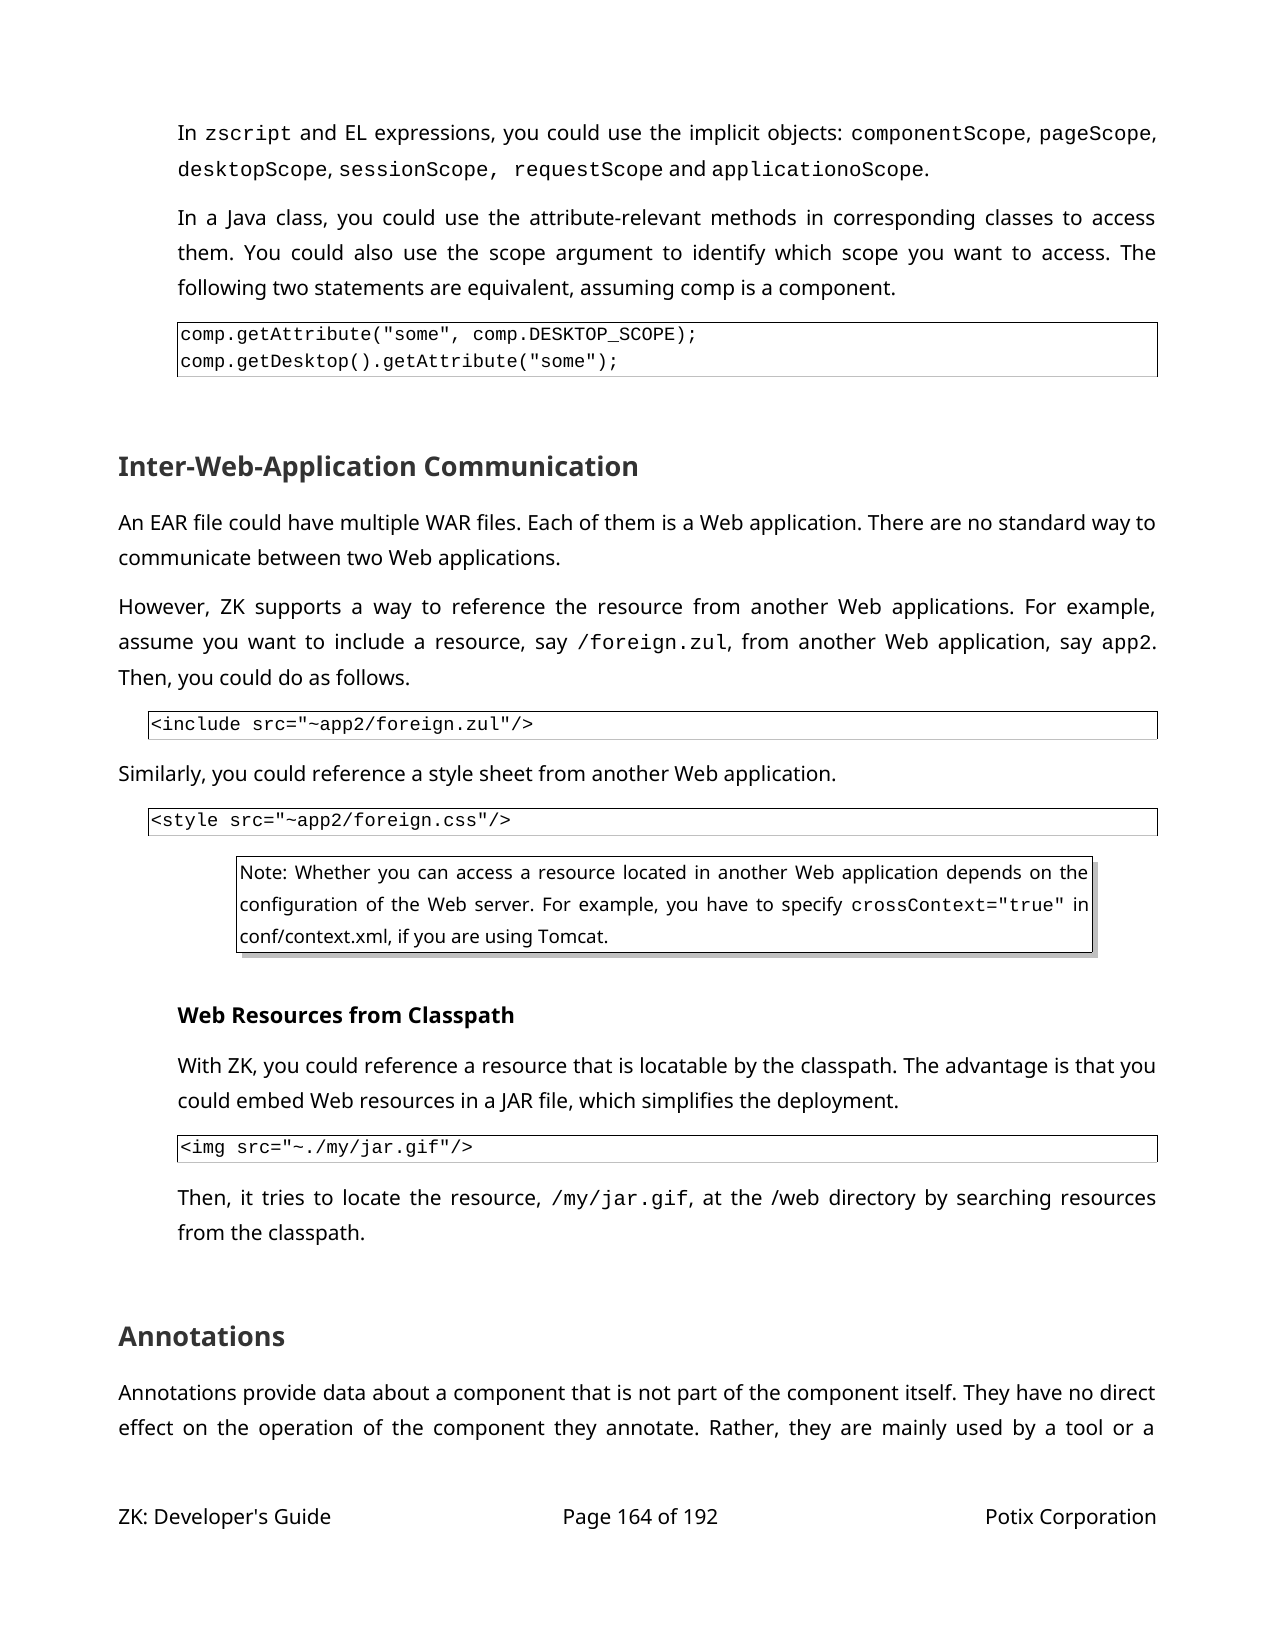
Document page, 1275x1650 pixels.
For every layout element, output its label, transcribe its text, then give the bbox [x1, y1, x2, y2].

text comp.getAttribute("some", comp.DESKTOP_SCOPE); [178, 323, 1157, 346]
text Note: Whether you can access a resource located in another Web application depends on the configuration of the Web server. For example, you have to specify crossContext="true" in conf/context.xml, if you are using Tomcat. [237, 857, 1092, 952]
subtitle Annotations [118, 1317, 1157, 1354]
text Then, it tries to locate the resource, /my/jar.gif, at the /web directory by searching resources from the classpath. [177, 1183, 1157, 1246]
subtitle Web Resources from Classpath [177, 1000, 1157, 1030]
text <img src="~./my/jar.gif"/> [178, 1136, 1157, 1162]
text comp.getDesktop().getAttribute("some"); [178, 349, 1157, 376]
text <include src="~app2/foreign.zul"/> [149, 712, 1157, 739]
text Annotations provide data about a component that is not part of the component itself. They have no direct effect on the operation of the component they annotate. Rather, they are mainly used by a tool or a [118, 1378, 1157, 1441]
text <style src="~app2/foreign.css"/> [149, 809, 1157, 835]
text Similarly, you could reference a style sheet from another Web application. [118, 759, 1157, 788]
text However, ZK supports a way to reference the resource from another Web applications. For example, assume you want to include a resource, say /foreign.zul, from another Web application, say app2. Then, you could do as follows. [118, 592, 1157, 691]
text In zscript and EL expressions, you could use the implicit objects: componentScope, pageScope, desktopScope, sessionScope, requestScope and applicationoScope. [177, 118, 1157, 182]
text In a Java class, you could use the attribute-relevant methods in corresponding classes to access them. You could also use the scope argument to identify which scope you want to access. The following two statements are equivalent, assuming comp is a component. [177, 203, 1157, 301]
text With ZK, you could reference a resource that is locatable by the classpath. The advantage is that you could embed Web resources in a JAR file, which simplifies the deployment. [177, 1051, 1157, 1114]
text An EAR file could have multiple WAR files. Each of them is a Web application. There are no standard way to communicate between two Web applications. [118, 508, 1157, 571]
subtitle Inter-Web-Application Communication [118, 447, 1157, 484]
